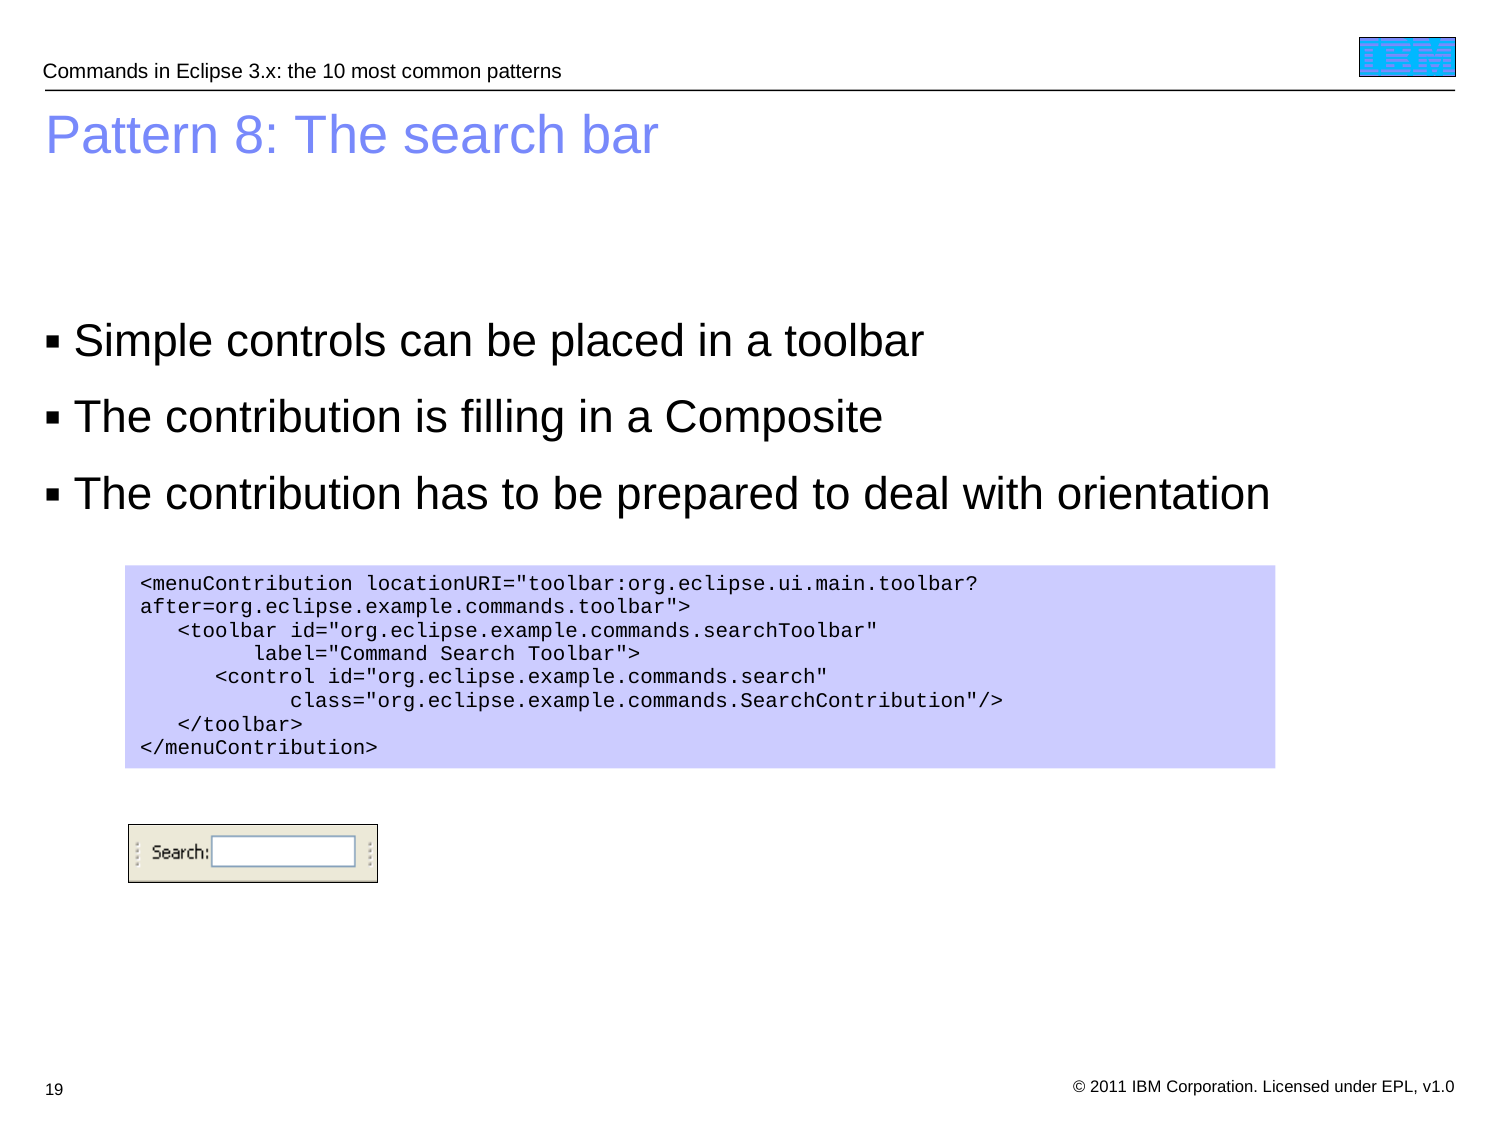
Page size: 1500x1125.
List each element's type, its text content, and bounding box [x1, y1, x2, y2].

list Simple controls can be placed in a toolbar The contribution is filling in a Composite The contribution has to be prepared to deal with orientation [30, 307, 1456, 1058]
text_box <menuContribution locationURI="toolbar:org.eclipse.ui.main.toolbar?after=org.eclipse.example.commands.toolbar"> <toolbar id="org.eclipse.example.commands.searchToolbar" label="Command Search Toolbar"> <control id="org.eclipse.example.commands.search" class="org.eclipse.example.commands.SearchContribution"/> </toolbar> </menuContribution> [125, 565, 1276, 769]
picture [128, 824, 378, 883]
title Pattern 8: The search bar [30, 97, 1456, 218]
text_box Commands in Eclipse 3.x: the 10 most common patterns [27, 37, 1312, 83]
